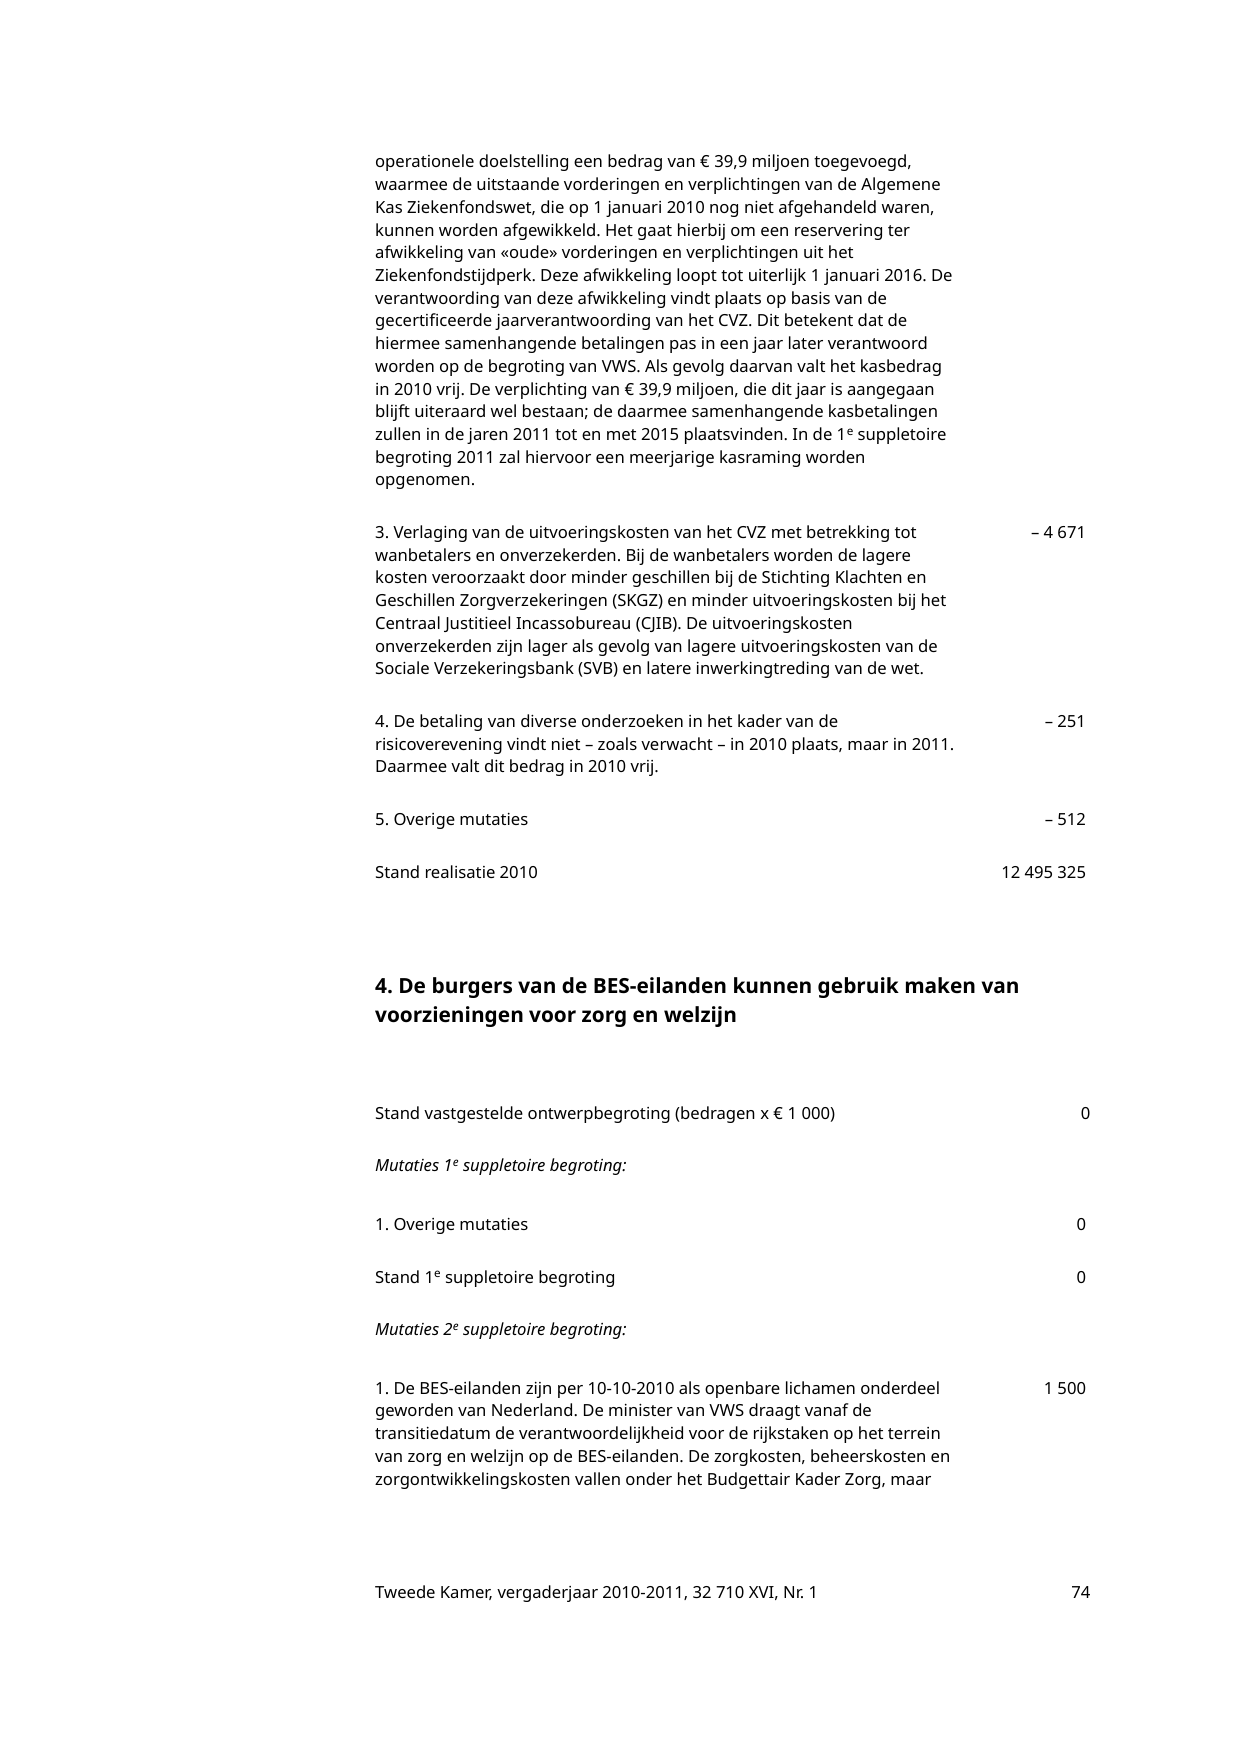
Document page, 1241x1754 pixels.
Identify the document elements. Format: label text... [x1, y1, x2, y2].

table_cell – 4 671 [961, 521, 1090, 709]
table_cell 5. Overige mutaties [375, 808, 961, 860]
table_cell 12 495 325 [961, 860, 1090, 913]
table_cell [961, 1154, 1090, 1212]
table_cell 1 500 [961, 1376, 1090, 1490]
table_cell 0 [961, 1213, 1090, 1265]
text 4. De burgers van de BES-eilanden kunnen gebruik maken van voorzieningen voor zorg en welzijn [375, 972, 1090, 1028]
table_header 0 [961, 1101, 1090, 1154]
table_cell [961, 1318, 1090, 1376]
table_cell – 251 [961, 710, 1090, 808]
table_header Stand vastgestelde ontwerpbegroting (bedragen x € 1 000) [375, 1101, 961, 1154]
table_cell – 512 [961, 808, 1090, 860]
table_cell Mutaties 2e suppletoire begroting: [375, 1318, 961, 1376]
table_cell [961, 150, 1090, 521]
table_cell Stand 1e suppletoire begroting [375, 1265, 961, 1318]
table_cell 3. Verlaging van de uitvoeringskosten van het CVZ met betrekking tot wanbetalers en onverzekerden. Bij de wanbetalers worden de lagere kosten veroorzaakt door minder geschillen bij de Stichting Klachten en Geschillen Zorgverzekeringen (SKGZ) en minder uitvoeringskosten bij het Centraal Justitieel Incassobureau (CJIB). De uitvoeringskosten onverzekerden zijn lager als gevolg van lagere uitvoeringskosten van de Sociale Verzekeringsbank (SVB) en latere inwerkingtreding van de wet. [375, 521, 961, 709]
table_cell operationele doelstelling een bedrag van € 39,9 miljoen toegevoegd, waarmee de uitstaande vorderingen en verplichtingen van de Algemene Kas Ziekenfondswet, die op 1 januari 2010 nog niet afgehandeld waren, kunnen worden afgewikkeld. Het gaat hierbij om een reservering ter afwikkeling van «oude» vorderingen en verplichtingen uit het Ziekenfondstijdperk. Deze afwikkeling loopt tot uiterlijk 1 januari 2016. De verantwoording van deze afwikkeling vindt plaats op basis van de gecertificeerde jaarverantwoording van het CVZ. Dit betekent dat de hiermee samenhangende betalingen pas in een jaar later verantwoord worden op de begroting van VWS. Als gevolg daarvan valt het kasbedrag in 2010 vrij. De verplichting van € 39,9 miljoen, die dit jaar is aangegaan blijft uiteraard wel bestaan; de daarmee samenhangende kasbetalingen zullen in de jaren 2011 tot en met 2015 plaatsvinden. In de 1e suppletoire begroting 2011 zal hiervoor een meerjarige kasraming worden opgenomen. [375, 150, 961, 521]
table_cell 4. De betaling van diverse onderzoeken in het kader van de risicoverevening vindt niet – zoals verwacht – in 2010 plaats, maar in 2011. Daarmee valt dit bedrag in 2010 vrij. [375, 710, 961, 808]
table_cell Mutaties 1e suppletoire begroting: [375, 1154, 961, 1212]
table_cell Stand realisatie 2010 [375, 860, 961, 913]
table_cell 1. De BES-eilanden zijn per 10-10-2010 als openbare lichamen onderdeel geworden van Nederland. De minister van VWS draagt vanaf de transitiedatum de verantwoordelijkheid voor de rijkstaken op het terrein van zorg en welzijn op de BES-eilanden. De zorgkosten, beheerskosten en zorgontwikkelingskosten vallen onder het Budgettair Kader Zorg, maar [375, 1376, 961, 1490]
table_cell 1. Overige mutaties [375, 1213, 961, 1265]
table_cell 0 [961, 1265, 1090, 1318]
